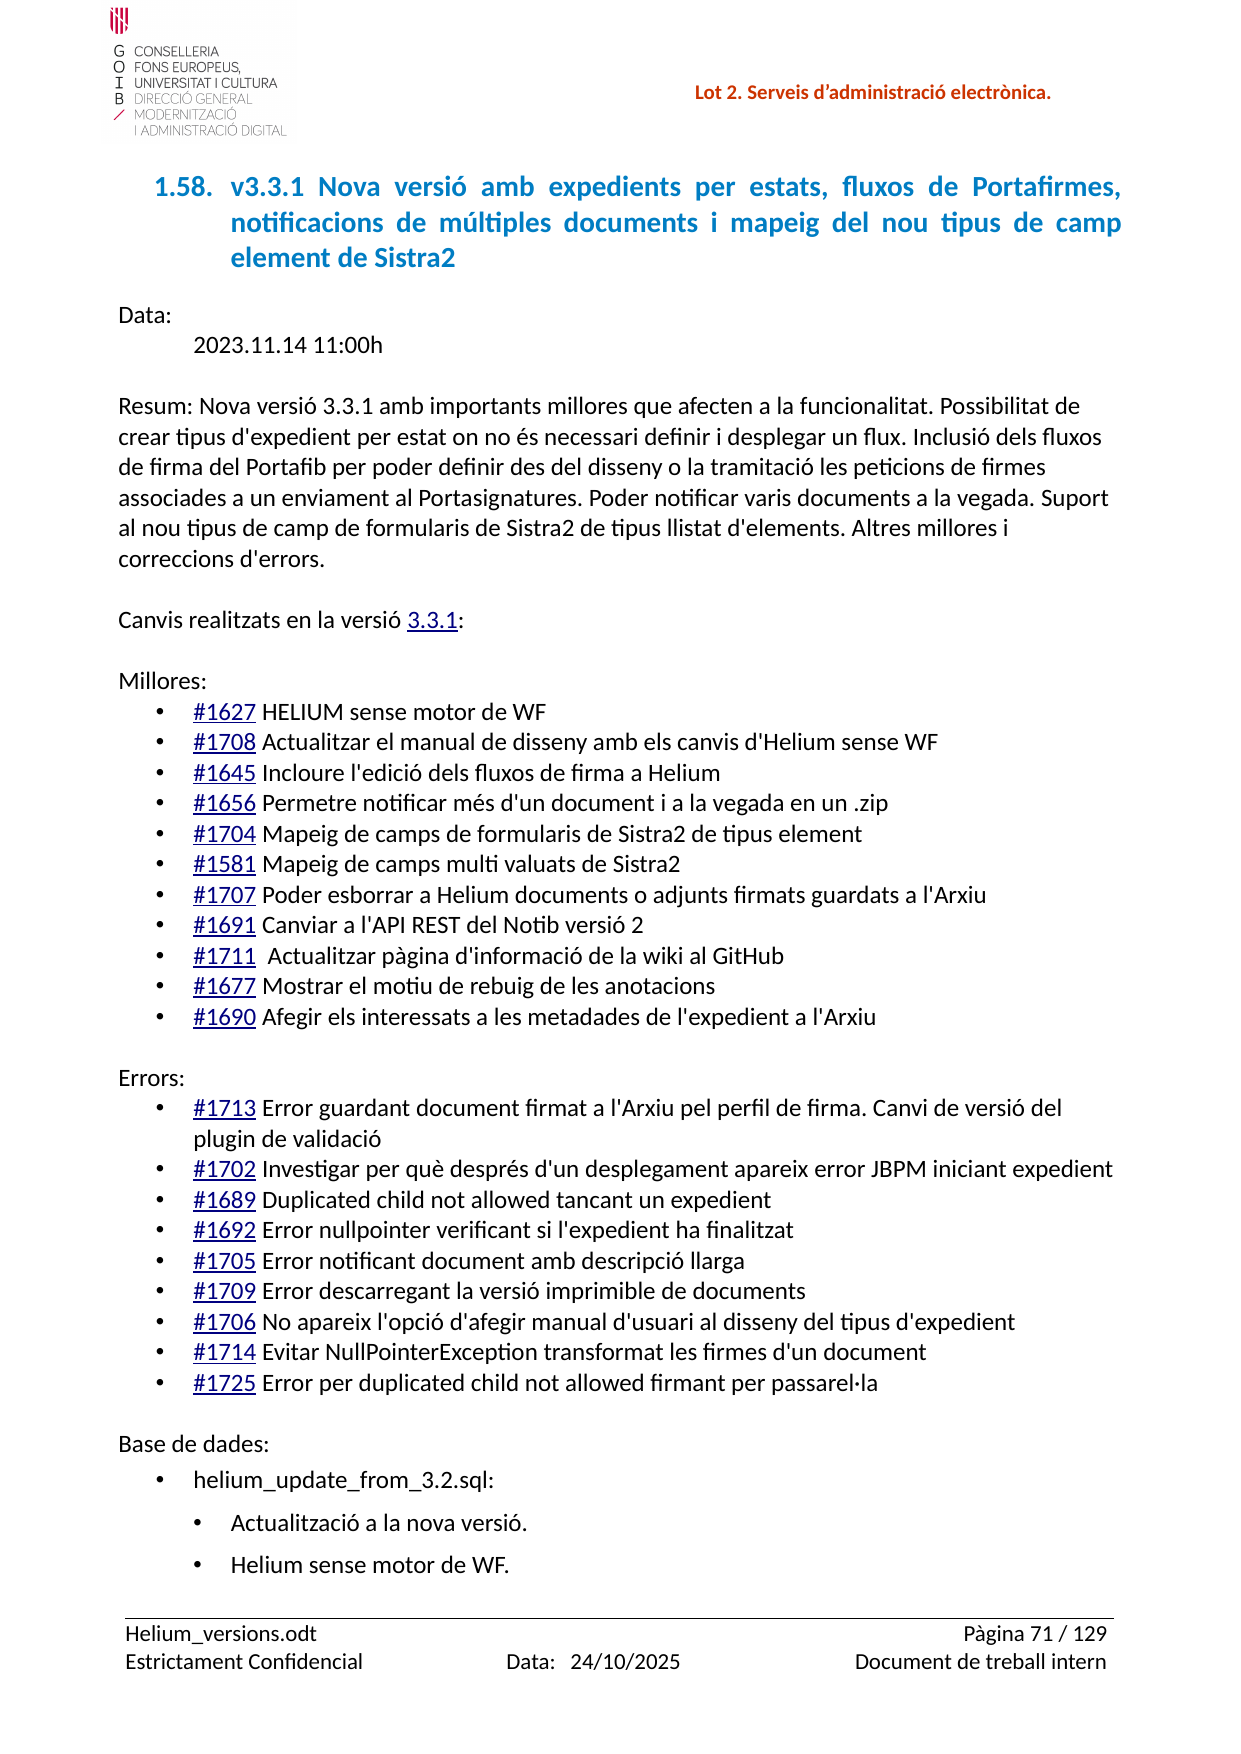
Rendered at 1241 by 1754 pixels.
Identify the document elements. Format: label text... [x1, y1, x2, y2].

list #1705 Error notificant document amb descripció llarga [156, 1245, 1122, 1276]
list helium_update_from_3.2.sql: [156, 1464, 1122, 1495]
list #1709 Error descarregant la versió imprimible de documents [156, 1276, 1122, 1306]
text 2023.11.14 11:00h [118, 329, 1122, 360]
list #1691 Canviar a l'API REST del Notib versió 2 [156, 909, 1122, 940]
text Canvis realitzats en la versió 3.3.1: [118, 604, 1122, 634]
list #1690 Afegir els interessats a les metadades de l'expedient a l'Arxiu [156, 1001, 1122, 1031]
list #1581 Mapeig de camps multi valuats de Sistra2 [156, 848, 1122, 879]
list #1725 Error per duplicated child not allowed firmant per passarel·la [156, 1367, 1122, 1398]
list #1706 No apareix l'opció d'afegir manual d'usuari al disseny del tipus d'expedient [156, 1306, 1122, 1337]
list #1708 Actualitzar el manual de disseny amb els canvis d'Helium sense WF [156, 726, 1122, 757]
list #1714 Evitar NullPointerException transformat les firmes d'un document [156, 1337, 1122, 1367]
list #1713 Error guardant document firmat a l'Arxiu pel perfil de firma. Canvi de versió del plugin de validació [156, 1092, 1122, 1153]
list Actualització a la nova versió. [193, 1507, 1122, 1537]
list #1689 Duplicated child not allowed tancant un expedient [156, 1184, 1122, 1214]
subtitle v3.3.1 Nova versió amb expedients per estats, fluxos de Portafirmes, notificacions de múltiples documents i mapeig del nou tipus de camp element de Sistra2 [153, 168, 1122, 275]
text Base de dades: [118, 1428, 1122, 1459]
list Helium sense motor de WF. [193, 1549, 1122, 1580]
list #1704 Mapeig de camps de formularis de Sistra2 de tipus element [156, 818, 1122, 848]
text Errors: [118, 1062, 1122, 1092]
text Data: [118, 299, 1122, 329]
list #1627 HELIUM sense motor de WF [156, 696, 1122, 726]
list #1711 Actualitzar pàgina d'informació de la wiki al GitHub [156, 940, 1122, 970]
list #1702 Investigar per què després d'un desplegament apareix error JBPM iniciant expedient [156, 1153, 1122, 1184]
list #1677 Mostrar el motiu de rebuig de les anotacions [156, 970, 1122, 1001]
list #1707 Poder esborrar a Helium documents o adjunts firmats guardats a l'Arxiu [156, 879, 1122, 909]
text Resum: Nova versió 3.3.1 amb importants millores que afecten a la funcionalitat. Possibilitat de crear tipus d'expedient per estat on no és necessari definir i desplegar un flux. Inclusió dels fluxos de firma del Portafib per poder definir des del disseny o la tramitació les peticions de firmes associades a un enviament al Portasignatures. Poder notificar varis documents a la vegada. Suport al nou tipus de camp de formularis de Sistra2 de tipus llistat d'elements. Altres millores i correccions d'errors. [118, 390, 1122, 573]
list #1645 Incloure l'edició dels fluxos de firma a Helium [156, 757, 1122, 787]
list #1656 Permetre notificar més d'un document i a la vegada en un .zip [156, 787, 1122, 818]
text Millores: [118, 665, 1122, 696]
picture [100, 0, 297, 144]
list #1692 Error nullpointer verificant si l'expedient ha finalitzat [156, 1214, 1122, 1245]
